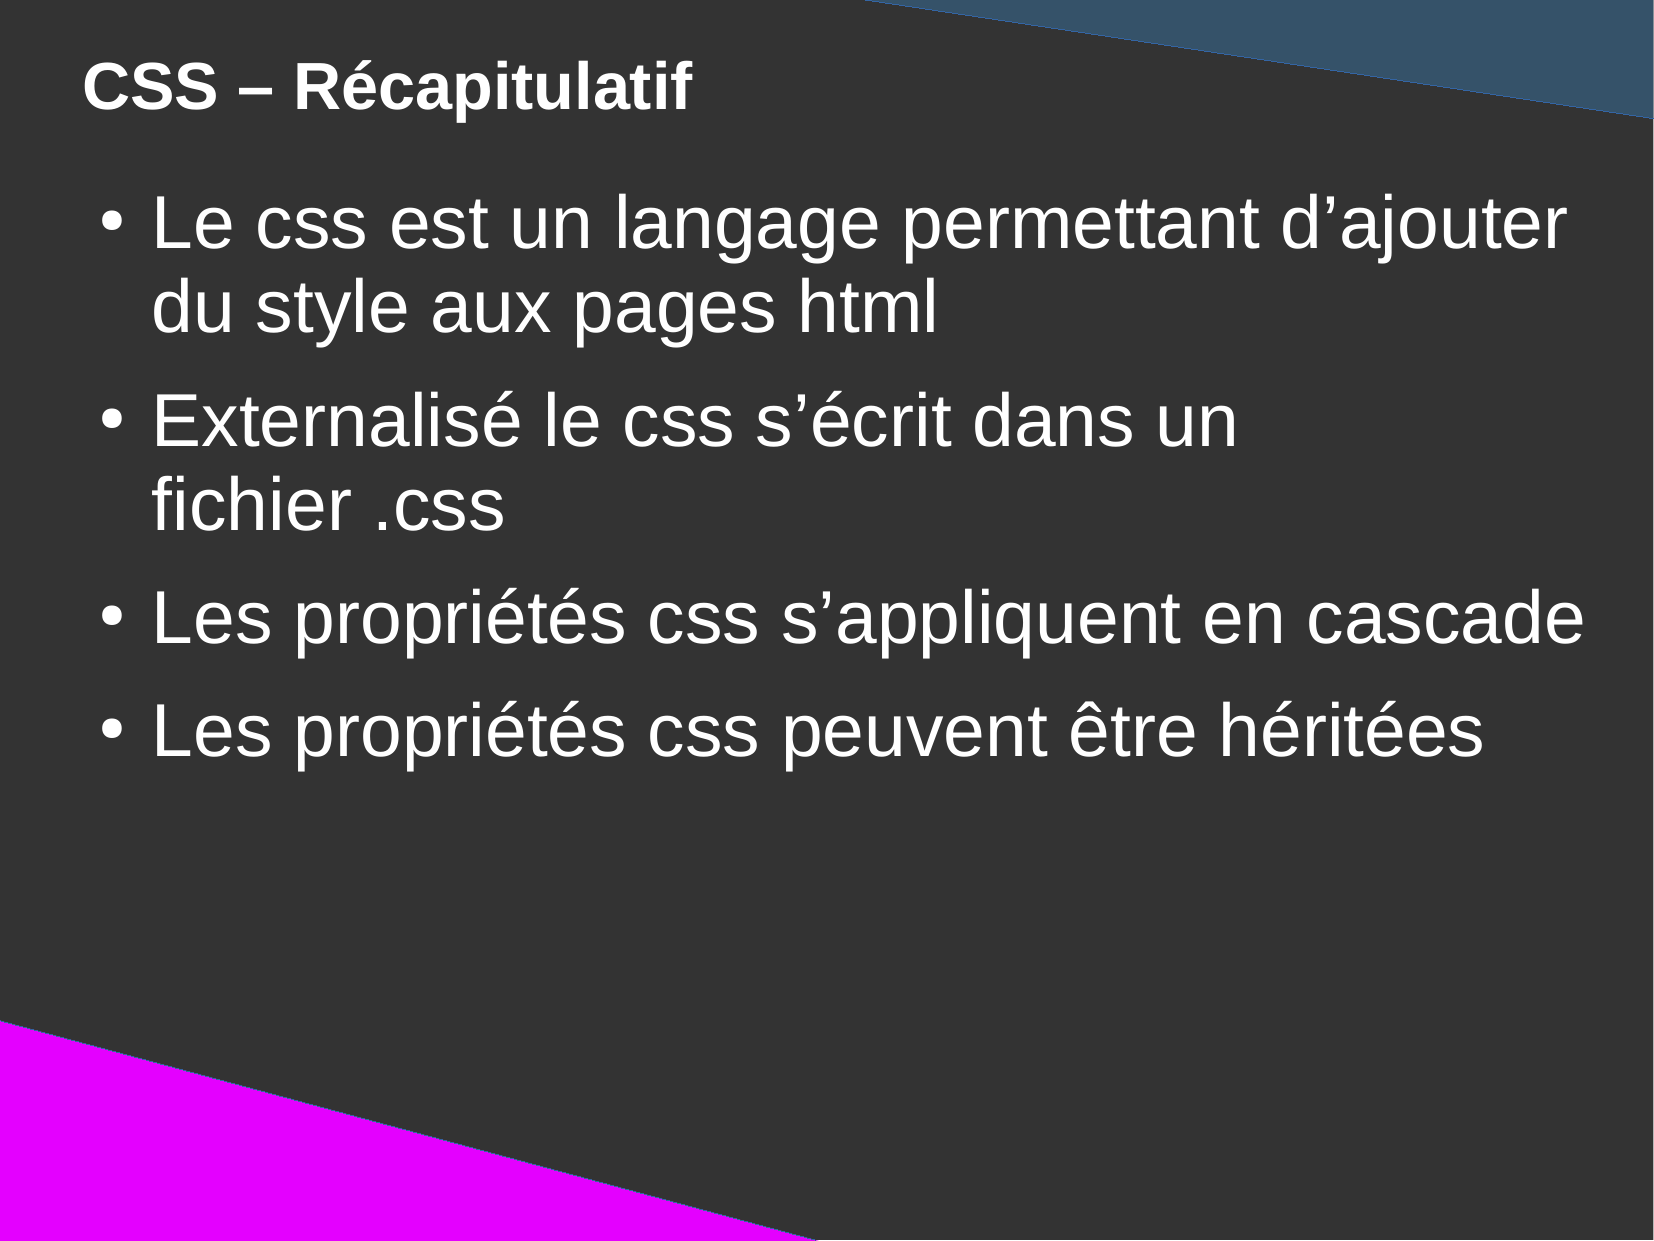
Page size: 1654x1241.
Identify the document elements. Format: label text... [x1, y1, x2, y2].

title CSS – Récapitulatif [82, 49, 1571, 152]
text_box [865, 0, 1654, 119]
text_box [0, 1020, 819, 1241]
list Le css est un langage permettant d’ajouter du style aux pages html Externalisé le css s’écrit dans un fichier .css Les propriétés css s’appliquent en cascade Les propriétés css peuvent être héritées [80, 180, 1605, 1035]
